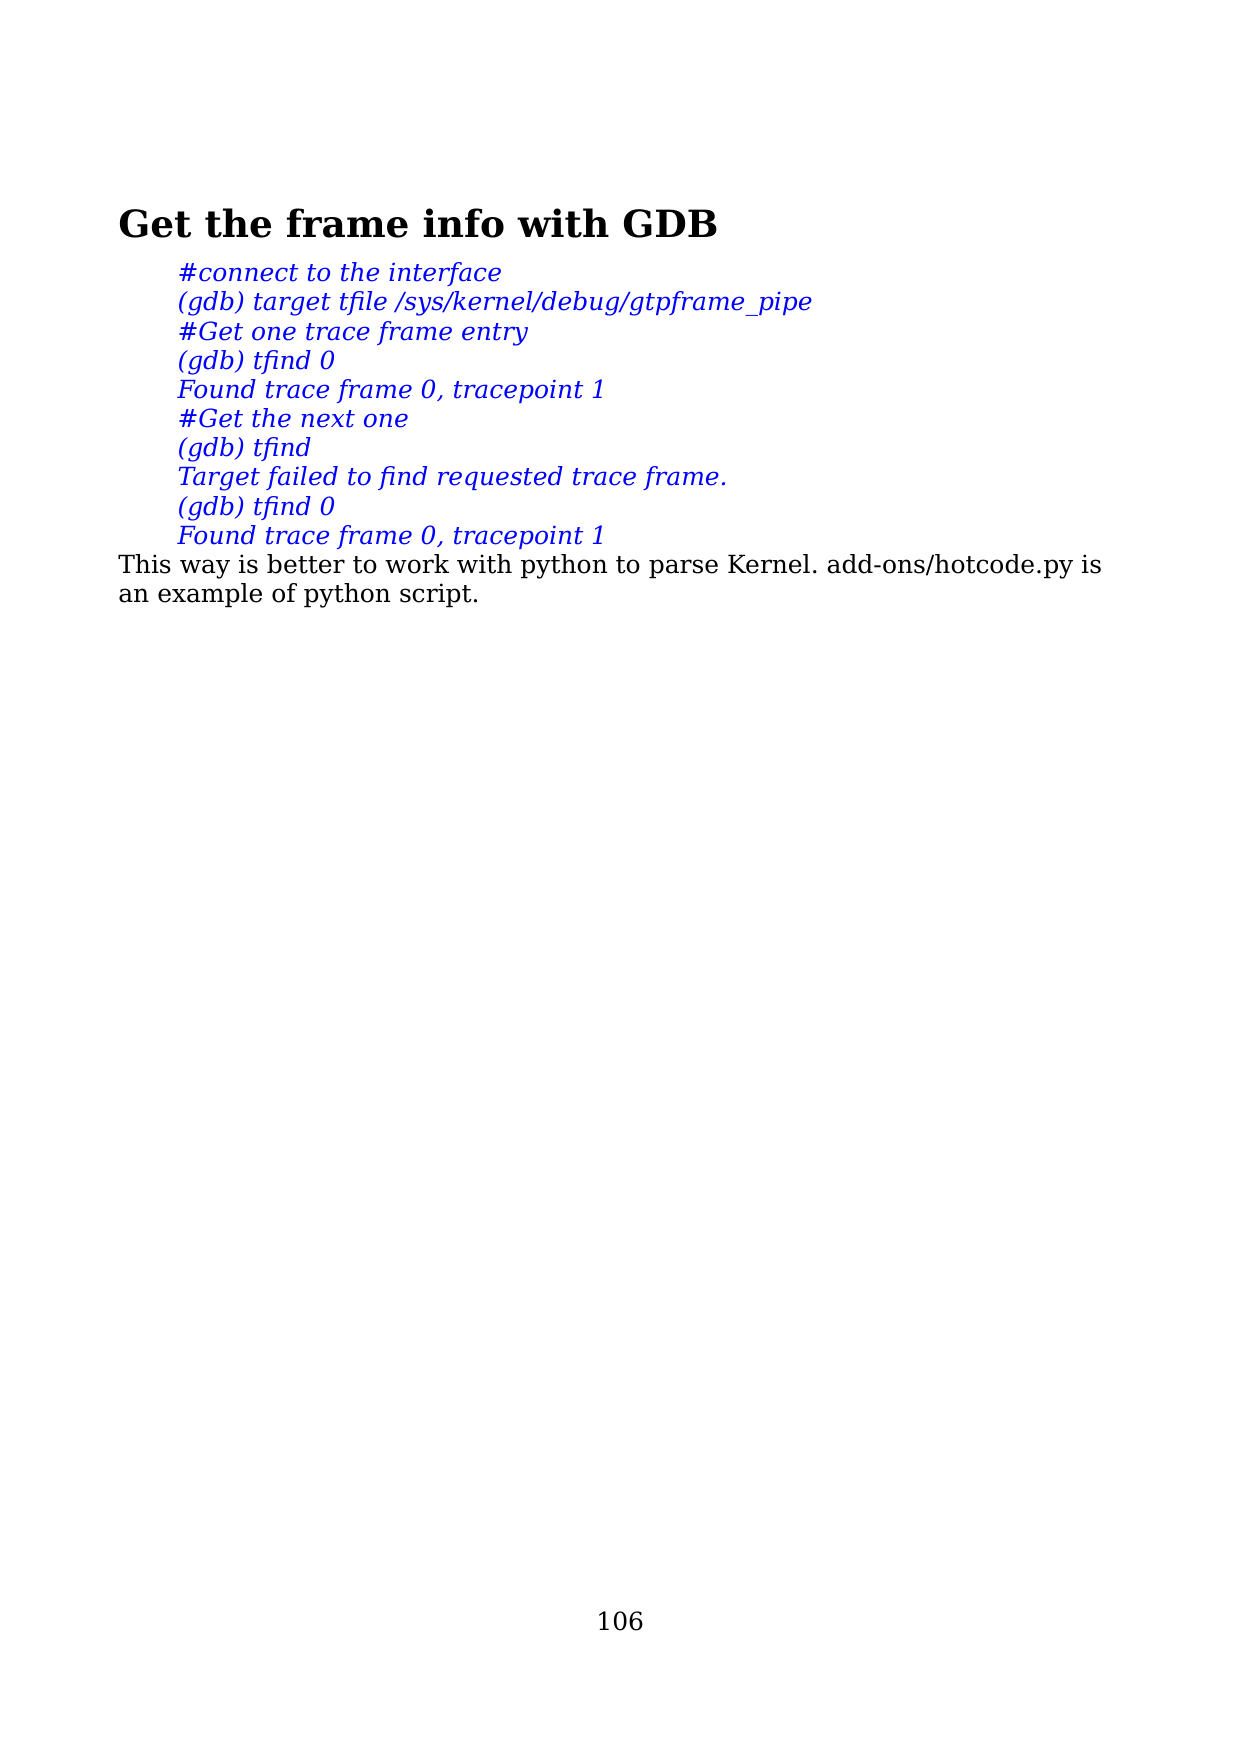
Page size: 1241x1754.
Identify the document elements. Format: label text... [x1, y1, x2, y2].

text (gdb) tfind [177, 433, 1063, 462]
text Found trace frame 0, tracepoint 1 [177, 375, 1063, 404]
text Found trace frame 0, tracepoint 1 [177, 521, 1063, 550]
text This way is better to work with python to parse Kernel. add-ons/hotcode.py is an example of python script. [118, 550, 1122, 608]
subtitle Get the frame info with GDB [118, 202, 1122, 246]
text #Get one trace frame entry [177, 317, 1063, 346]
text #connect to the interface [177, 258, 1063, 287]
text (gdb) target tfile /sys/kernel/debug/gtpframe_pipe [177, 287, 1063, 317]
text (gdb) tfind 0 [177, 492, 1063, 521]
text #Get the next one [177, 404, 1063, 433]
text (gdb) tfind 0 [177, 346, 1063, 375]
text Target failed to find requested trace frame. [177, 462, 1063, 492]
